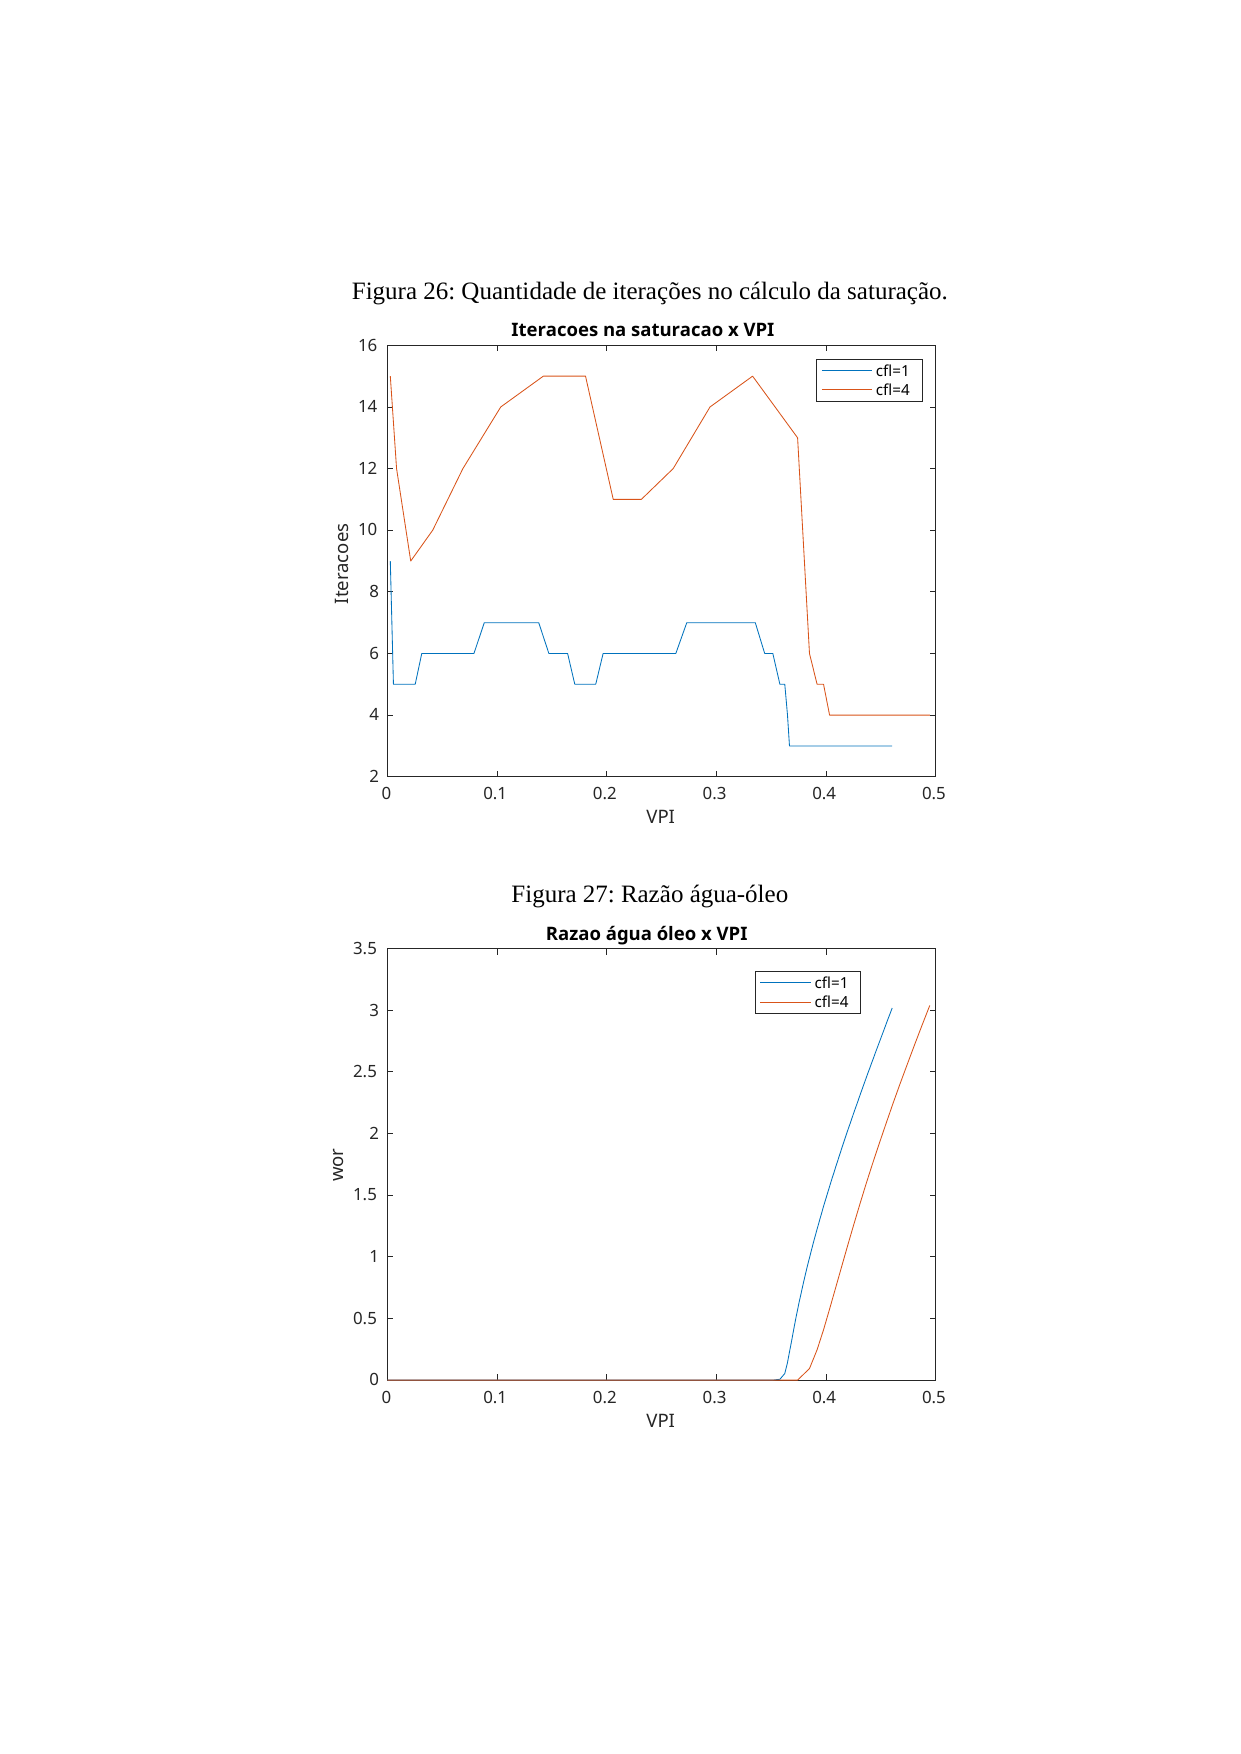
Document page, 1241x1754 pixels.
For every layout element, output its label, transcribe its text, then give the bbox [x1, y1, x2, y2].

text Figura 27: Razão água-óleo [295, 879, 1004, 908]
text Figura 26: Quantidade de iterações no cálculo da saturação. [295, 276, 1004, 305]
